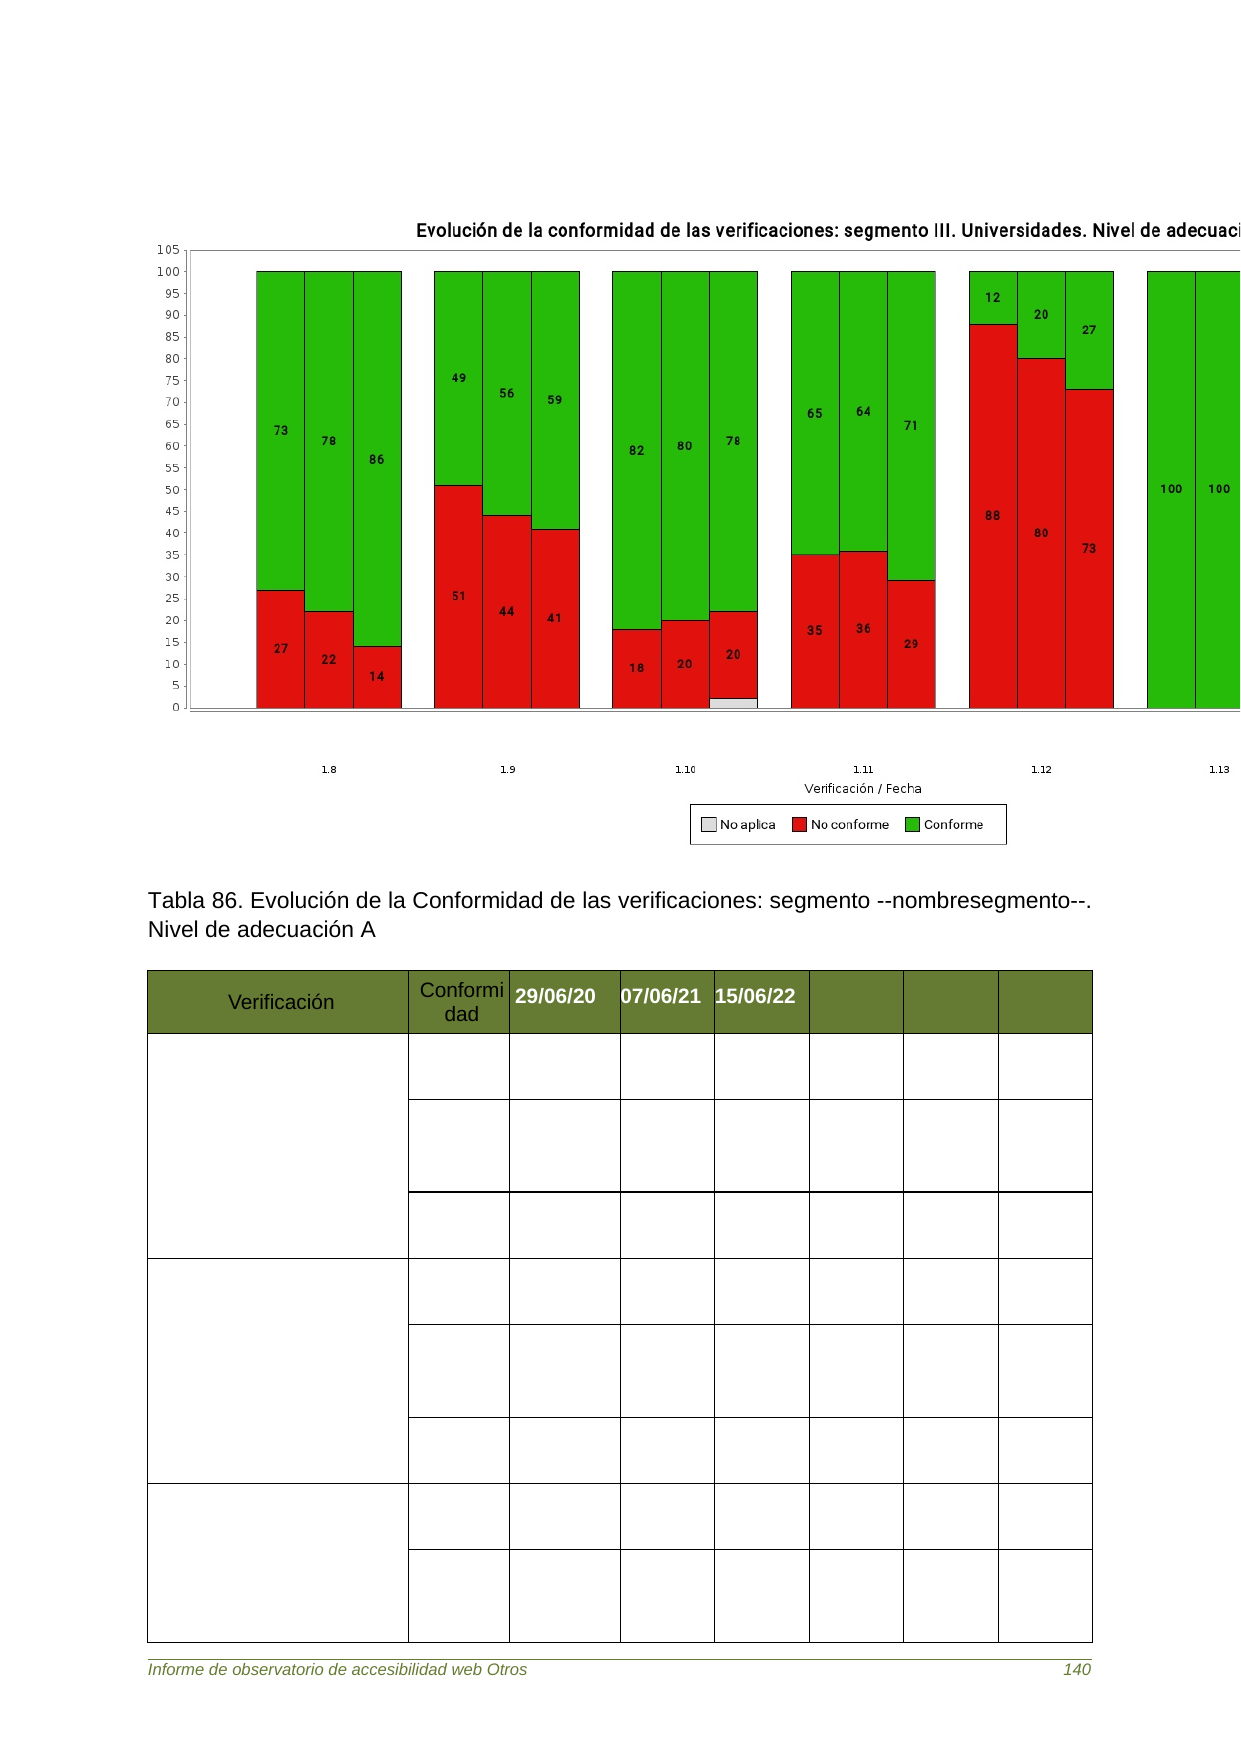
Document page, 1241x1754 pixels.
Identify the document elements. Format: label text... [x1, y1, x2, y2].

table_cell [904, 1484, 998, 1549]
table_cell 41.00% [510, 1034, 620, 1099]
table_cell 86.00% [621, 1325, 714, 1417]
table_cell Conforme [409, 1484, 509, 1549]
table_cell [904, 1193, 998, 1258]
table_cell 0.00% [715, 1418, 809, 1483]
table_cell 0.00% [621, 1418, 714, 1483]
table_cell 57.00% [715, 1100, 809, 1191]
table_cell 1.3 Uso de listas [148, 1484, 408, 1642]
table_cell 0.00% [510, 1193, 620, 1258]
table_cell [904, 1325, 998, 1417]
table_cell 94.00% [510, 1325, 620, 1417]
table_cell [810, 1259, 903, 1324]
table_cell No aplica [409, 1193, 509, 1258]
table_cell 20.00% [715, 1259, 809, 1324]
table_cell [810, 1100, 903, 1191]
table_cell [999, 1034, 1092, 1099]
table_cell 1.2 Uso de encabezados [148, 1259, 408, 1483]
table_header 29/06/20 [510, 971, 620, 1033]
table_cell [999, 1325, 1092, 1417]
table_cell [810, 1550, 903, 1642]
table_cell 41.00% [715, 1550, 809, 1642]
table_cell [999, 1418, 1092, 1483]
text Tabla 4. Evolución de la Conformidad de las verificaciones: segmento --nombresegmento--. Nivel de adecuación A [148, 887, 1092, 942]
table_cell 0.00% [621, 1193, 714, 1258]
picture [147, 219, 1241, 845]
table_cell 61.00% [510, 1550, 620, 1642]
table_cell 1.1 Existencia de alternativas textuales [148, 1034, 408, 1258]
table_cell [810, 1418, 903, 1483]
table_cell [904, 1418, 998, 1483]
table_header [999, 971, 1092, 1033]
table_header 07/06/21 [621, 971, 714, 1033]
table_cell 40.00% [621, 1034, 714, 1099]
table_cell No conforme [409, 1550, 509, 1642]
table_cell 14.00% [621, 1259, 714, 1324]
table_cell 39.00% [510, 1484, 620, 1549]
table_cell No aplica [409, 1418, 509, 1483]
table_cell 6.00% [510, 1259, 620, 1324]
table_cell 60.00% [621, 1100, 714, 1191]
table_cell No conforme [409, 1100, 509, 1191]
table_cell [999, 1484, 1092, 1549]
table_cell [810, 1193, 903, 1258]
table_cell 0.00% [715, 1193, 809, 1258]
table_cell [810, 1325, 903, 1417]
table_cell [904, 1100, 998, 1191]
table_cell [999, 1550, 1092, 1642]
table_cell Conforme [409, 1034, 509, 1099]
table_cell No conforme [409, 1325, 509, 1417]
table_cell [810, 1484, 903, 1549]
table_cell 0.00% [510, 1418, 620, 1483]
table_header [904, 971, 998, 1033]
table_cell 80.00% [715, 1325, 809, 1417]
table_cell [904, 1550, 998, 1642]
table_cell 59.00% [510, 1100, 620, 1191]
table_cell [999, 1259, 1092, 1324]
table_cell 59.00% [715, 1484, 809, 1549]
table_cell [904, 1259, 998, 1324]
table_header [810, 971, 903, 1033]
table_cell 46.00% [621, 1484, 714, 1549]
table_cell [999, 1100, 1092, 1191]
table_cell [999, 1193, 1092, 1258]
table_cell [810, 1034, 903, 1099]
table_cell [904, 1034, 998, 1099]
table_cell 43.00% [715, 1034, 809, 1099]
table_header Conformidad [409, 971, 509, 1033]
table_cell 54.00% [621, 1550, 714, 1642]
table_cell Conforme [409, 1259, 509, 1324]
table_header Verificación [148, 971, 408, 1033]
table_header 15/06/22 [715, 971, 809, 1033]
